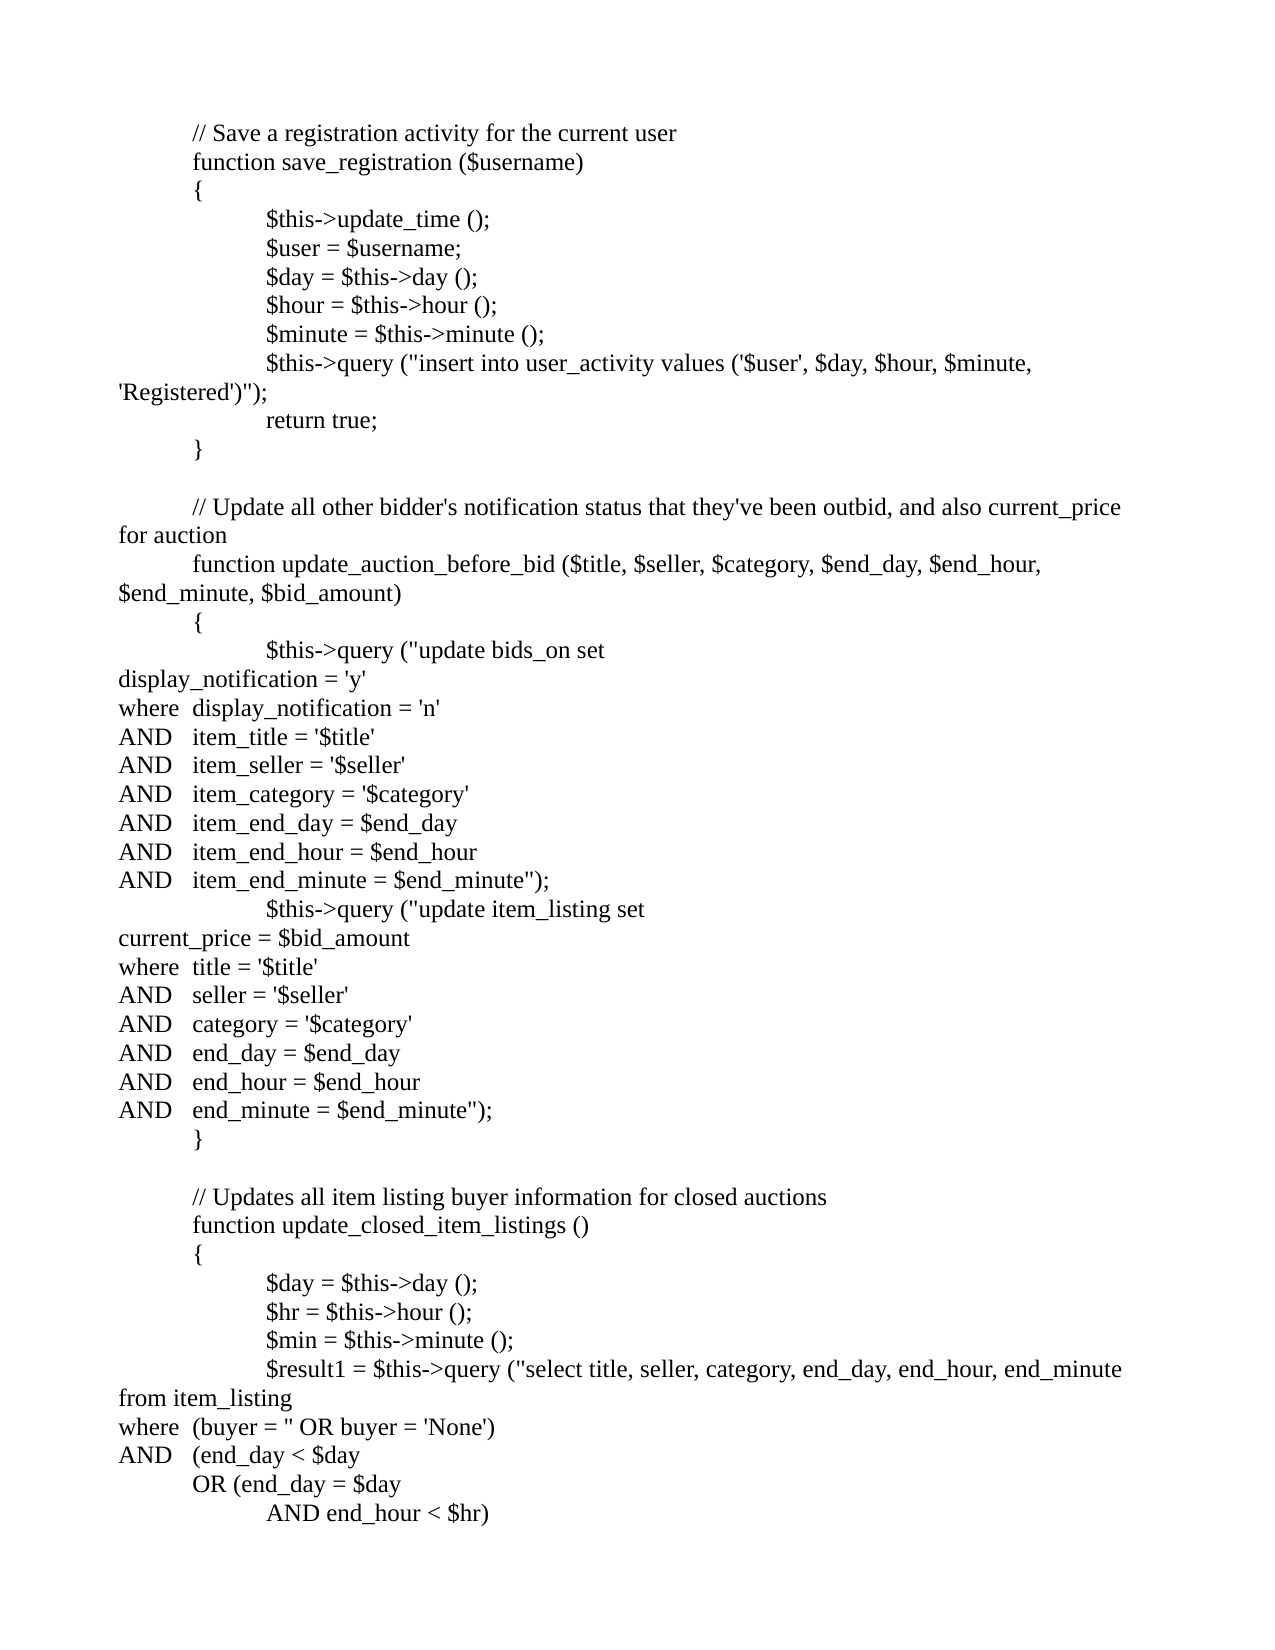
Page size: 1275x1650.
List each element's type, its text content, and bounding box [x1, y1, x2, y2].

text $this->query ("update item_listing set [118, 894, 1157, 923]
text function update_closed_item_listings () [118, 1211, 1157, 1239]
text $result1 = $this->query ("select title, seller, category, end_day, end_hour, end_minute from item_listing [118, 1354, 1157, 1412]
text $this->query ("insert into user_activity values ('$user', $day, $hour, $minute, 'Registered')"); [118, 348, 1157, 406]
text AND end_minute = $end_minute"); [118, 1096, 1157, 1124]
text $this->update_time (); [118, 204, 1157, 233]
text AND item_end_hour = $end_hour [118, 837, 1157, 866]
text $hour = $this->hour (); [118, 291, 1157, 319]
text AND item_end_day = $end_day [118, 808, 1157, 837]
text $min = $this->minute (); [118, 1326, 1157, 1354]
text where display_notification = 'n' [118, 693, 1157, 722]
text $minute = $this->minute (); [118, 319, 1157, 348]
text AND item_category = '$category' [118, 779, 1157, 808]
text AND end_hour < $hr) [118, 1498, 1157, 1527]
text $day = $this->day (); [118, 1268, 1157, 1297]
text { [118, 176, 1157, 204]
text // Save a registration activity for the current user [118, 118, 1157, 147]
text AND item_seller = '$seller' [118, 751, 1157, 779]
text AND category = '$category' [118, 1009, 1157, 1038]
text { [118, 1239, 1157, 1268]
text AND end_day = $end_day [118, 1038, 1157, 1067]
text current_price = $bid_amount [118, 923, 1157, 952]
text $user = $username; [118, 233, 1157, 262]
text AND seller = '$seller' [118, 981, 1157, 1009]
text // Update all other bidder's notification status that they've been outbid, and also current_price for auction [118, 492, 1157, 549]
text display_notification = 'y' [118, 664, 1157, 693]
text AND end_hour = $end_hour [118, 1067, 1157, 1096]
text where (buyer = '' OR buyer = 'None') [118, 1412, 1157, 1441]
text AND (end_day < $day [118, 1441, 1157, 1469]
text $hr = $this->hour (); [118, 1297, 1157, 1326]
text $day = $this->day (); [118, 262, 1157, 291]
text // Updates all item listing buyer information for closed auctions [118, 1182, 1157, 1211]
text } [118, 1124, 1157, 1153]
text } [118, 434, 1157, 463]
text OR (end_day = $day [118, 1469, 1157, 1498]
text function save_registration ($username) [118, 147, 1157, 176]
text $this->query ("update bids_on set [118, 636, 1157, 664]
text where title = '$title' [118, 952, 1157, 981]
text function update_auction_before_bid ($title, $seller, $category, $end_day, $end_hour, $end_minute, $bid_amount) [118, 549, 1157, 607]
text AND item_title = '$title' [118, 722, 1157, 751]
text AND item_end_minute = $end_minute"); [118, 866, 1157, 894]
text { [118, 607, 1157, 636]
text return true; [118, 406, 1157, 434]
